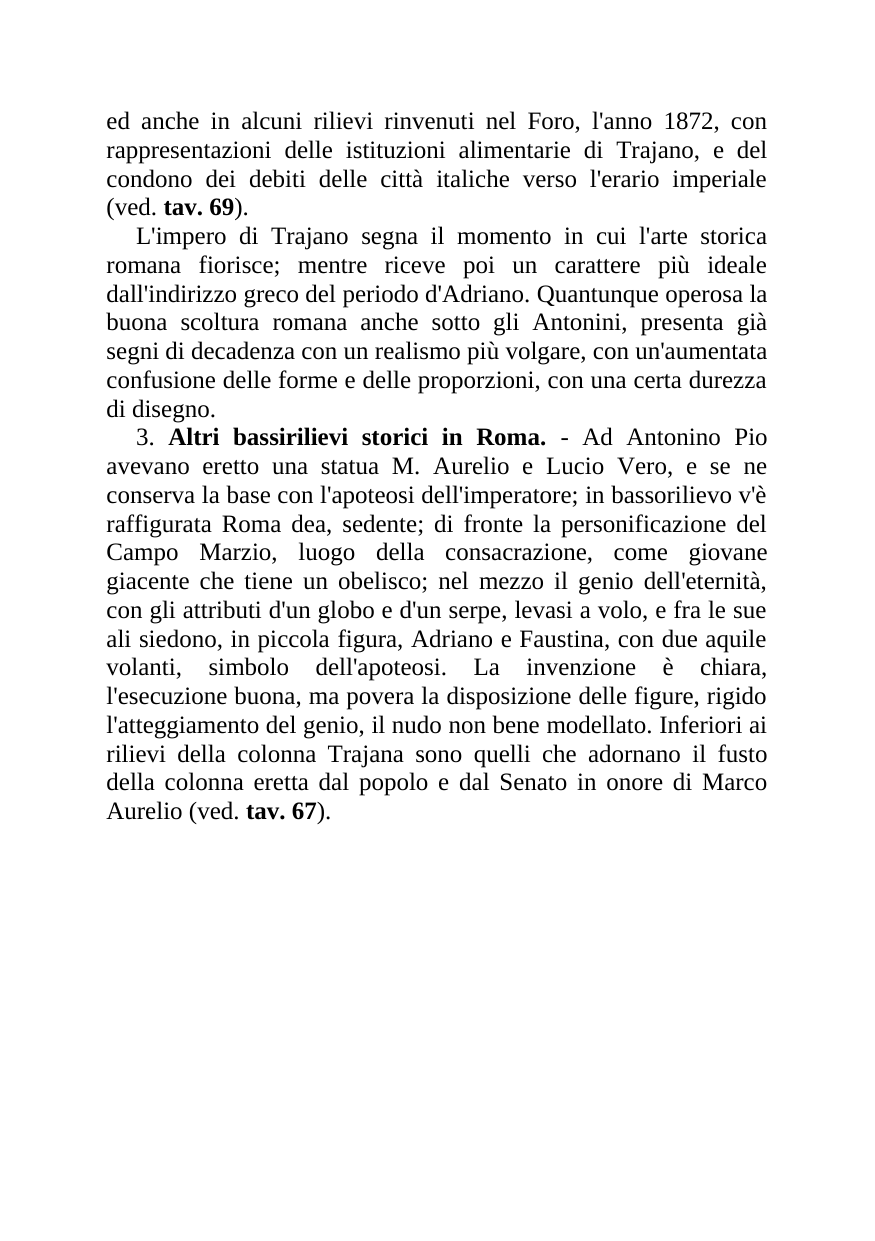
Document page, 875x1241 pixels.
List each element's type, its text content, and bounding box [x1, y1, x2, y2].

text L'impero di Trajano segna il momento in cui l'arte storica romana fiorisce; mentre riceve poi un carattere più ideale dall'indirizzo greco del periodo d'Adriano. Quantunque operosa la buona scoltura romana anche sotto gli Antonini, presenta già segni di decadenza con un realismo più volgare, con un'aumentata confusione delle forme e delle proporzioni, con una certa durezza di disegno. [106, 221, 768, 422]
text 3. Altri bassirilievi storici in Roma. - Ad Antonino Pio avevano eretto una statua M. Aurelio e Lucio Vero, e se ne conserva la base con l'apoteosi dell'imperatore; in bassorilievo v'è raffigurata Roma dea, sedente; di fronte la personificazione del Campo Marzio, luogo della consacrazione, come giovane giacente che tiene un obelisco; nel mezzo il genio dell'eternità, con gli attributi d'un globo e d'un serpe, levasi a volo, e fra le sue ali siedono, in piccola figura, Adriano e Faustina, con due aquile volanti, simbolo dell'apoteosi. La invenzione è chiara, l'esecuzione buona, ma povera la disposizione delle figure, rigido l'atteggiamento del genio, il nudo non bene modellato. Inferiori ai rilievi della colonna Trajana sono quelli che adornano il fusto della colonna eretta dal popolo e dal Senato in onore di Marco Aurelio (ved. tav. 67). [106, 422, 768, 825]
text ed anche in alcuni rilievi rinvenuti nel Foro, l'anno 1872, con rappresentazioni delle istituzioni alimentarie di Trajano, e del condono dei debiti delle città italiche verso l'erario imperiale (ved. tav. 69). [106, 106, 768, 221]
